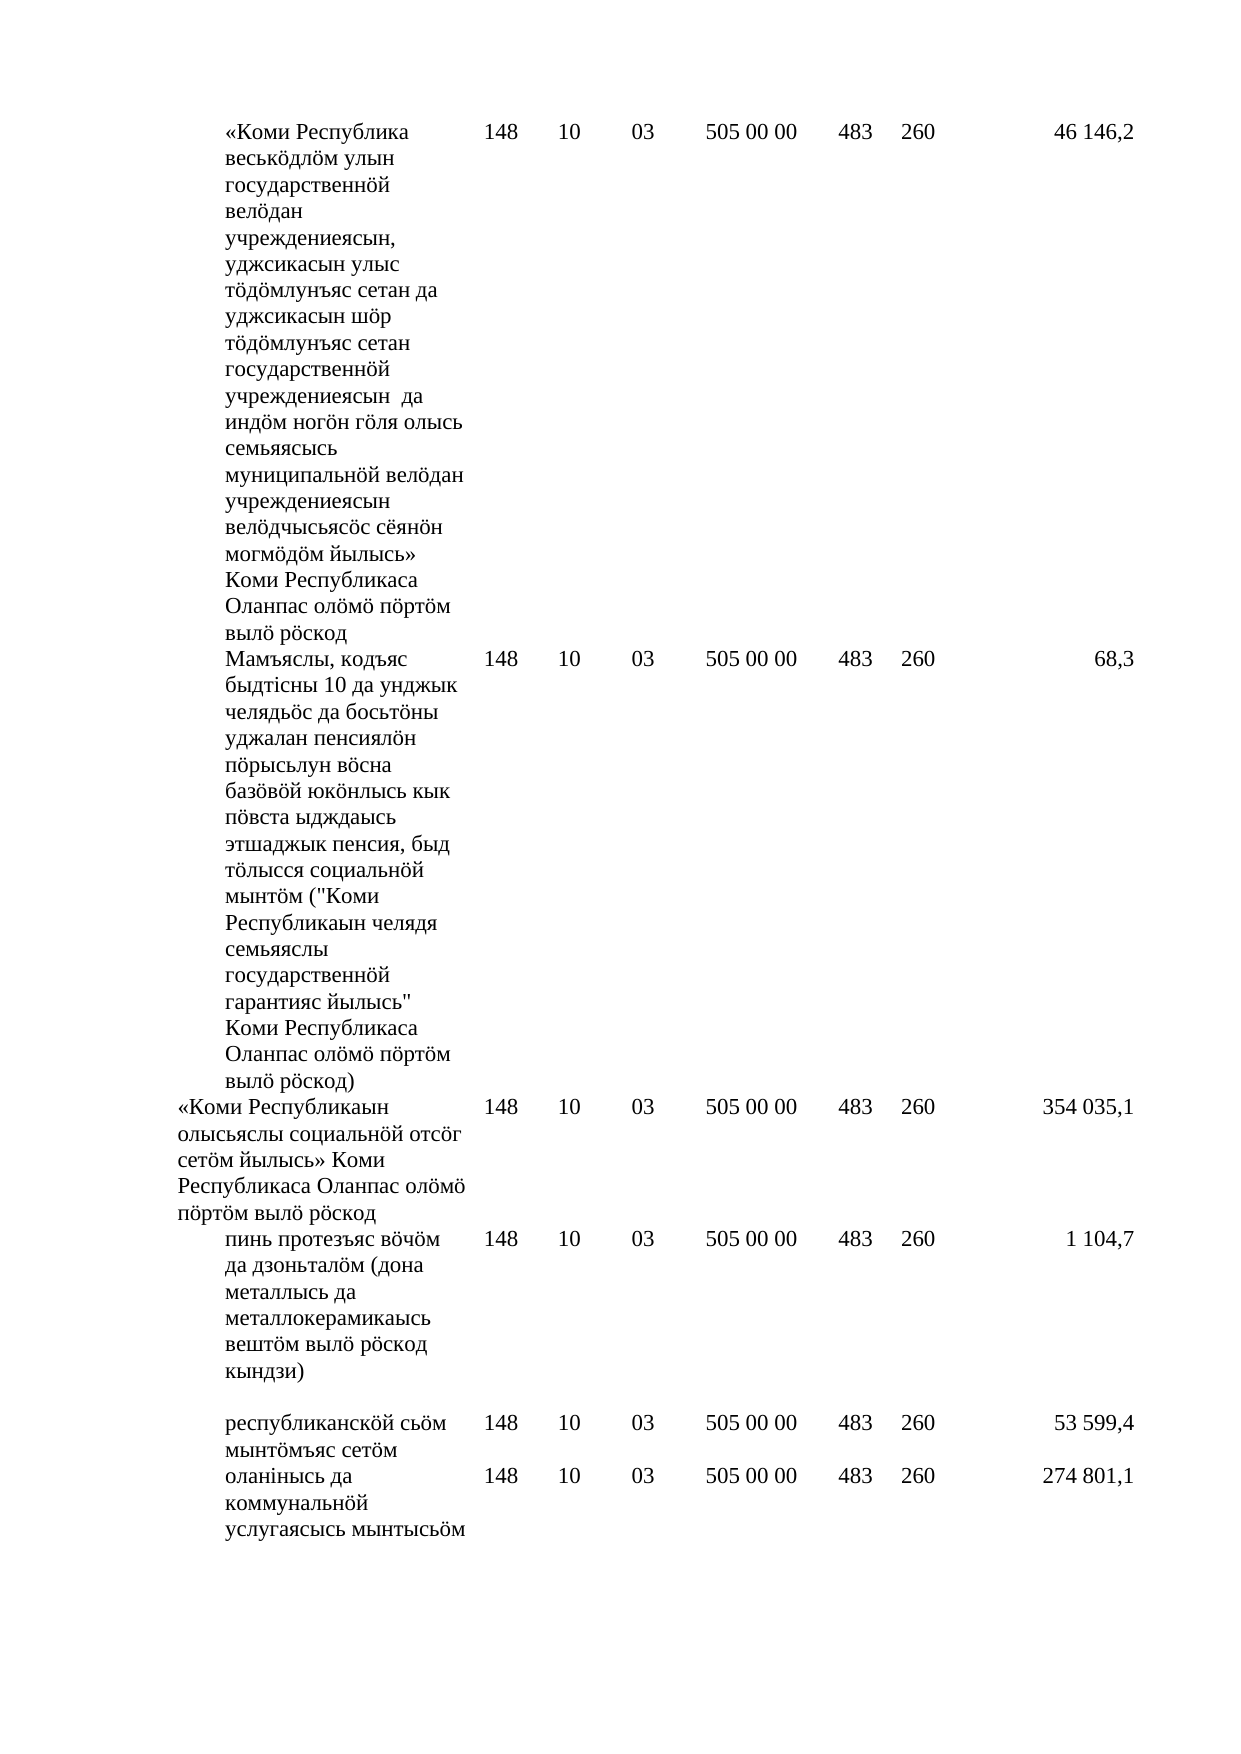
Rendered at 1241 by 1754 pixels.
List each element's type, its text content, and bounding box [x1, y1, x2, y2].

table_cell 148 [475, 1462, 549, 1541]
table_cell 03 [623, 118, 696, 645]
table_cell 148 [475, 1410, 549, 1462]
table_cell 148 [475, 645, 549, 1093]
table_cell 03 [623, 645, 696, 1093]
table_cell 483 [829, 1093, 892, 1225]
table_cell 03 [623, 1225, 696, 1409]
table_cell 03 [623, 1410, 696, 1462]
table_cell 260 [892, 1410, 966, 1462]
table_cell 483 [829, 645, 892, 1093]
table_cell 483 [829, 1225, 892, 1409]
table_cell 1 104,7 [966, 1225, 1143, 1409]
table_cell «Коми Республика веськöдлöм улын государственнöй велöдан учреждениеясын, уджсикасын улыс тöдöмлунъяс сетан да уджсикасын шöр тöдöмлунъяс сетан государственнöй учреждениеясын да индöм ногöн гöля олысь семьяясысь муниципальнöй велöдан учреждениеясын велöдчысьясöс сёянöн могмöдöм йылысь» Коми Республикаса Оланпас олöмö пöртöм вылö рöскод [168, 118, 475, 645]
table_cell 483 [829, 1462, 892, 1541]
table_cell 505 00 00 [696, 645, 829, 1093]
table_cell «Коми Республикаын олысьяслы социальнöй отсöг сетöм йылысь» Коми Республикаса Оланпас олöмö пöртöм вылö рöскод [168, 1093, 475, 1225]
table_cell 505 00 00 [696, 1225, 829, 1409]
table_cell 260 [892, 1462, 966, 1541]
table_cell Мамъяслы, кодъяс быдтісны 10 да унджык челядьöс да босьтöны уджалан пенсиялöн пöрысьлун вöсна базöвöй юкöнлысь кык пöвста ыдждаысь этшаджык пенсия, быд тöлысся социальнöй мынтöм ("Коми Республикаын челядя семьяяслы государственнöй гарантияс йылысь" Коми Республикаса Оланпас олöмö пöртöм вылö рöскод) [168, 645, 475, 1093]
table_cell 483 [829, 1410, 892, 1462]
table_cell 505 00 00 [696, 118, 829, 645]
table_cell 148 [475, 1093, 549, 1225]
table_cell республиканскöй сьöм мынтöмъяс сетöм [168, 1410, 475, 1462]
table_cell оланінысь да коммунальнöй услугаясысь мынтысьöм [168, 1462, 475, 1541]
table_cell 260 [892, 645, 966, 1093]
table_cell 274 801,1 [966, 1462, 1143, 1541]
table_cell 68,3 [966, 645, 1143, 1093]
table_cell 148 [475, 118, 549, 645]
table_cell 260 [892, 1093, 966, 1225]
table_cell 03 [623, 1093, 696, 1225]
table_cell 505 00 00 [696, 1410, 829, 1462]
table_cell 46 146,2 [966, 118, 1143, 645]
table_cell 505 00 00 [696, 1093, 829, 1225]
table_cell 53 599,4 [966, 1410, 1143, 1462]
table_cell 260 [892, 118, 966, 645]
table_cell 10 [549, 1410, 623, 1462]
table_cell 483 [829, 118, 892, 645]
table_cell 03 [623, 1462, 696, 1541]
table_cell 10 [549, 1093, 623, 1225]
table_cell 148 [475, 1225, 549, 1409]
table_cell 10 [549, 1225, 623, 1409]
table_cell 354 035,1 [966, 1093, 1143, 1225]
table_cell 10 [549, 645, 623, 1093]
table_cell 10 [549, 118, 623, 645]
table_cell 10 [549, 1462, 623, 1541]
table_cell 260 [892, 1225, 966, 1409]
table_cell пинь протезъяс вöчöм да дзоньталöм (дона металлысь да металлокерамикаысь вештöм вылö рöскод кындзи) [168, 1225, 475, 1409]
table_cell 505 00 00 [696, 1462, 829, 1541]
